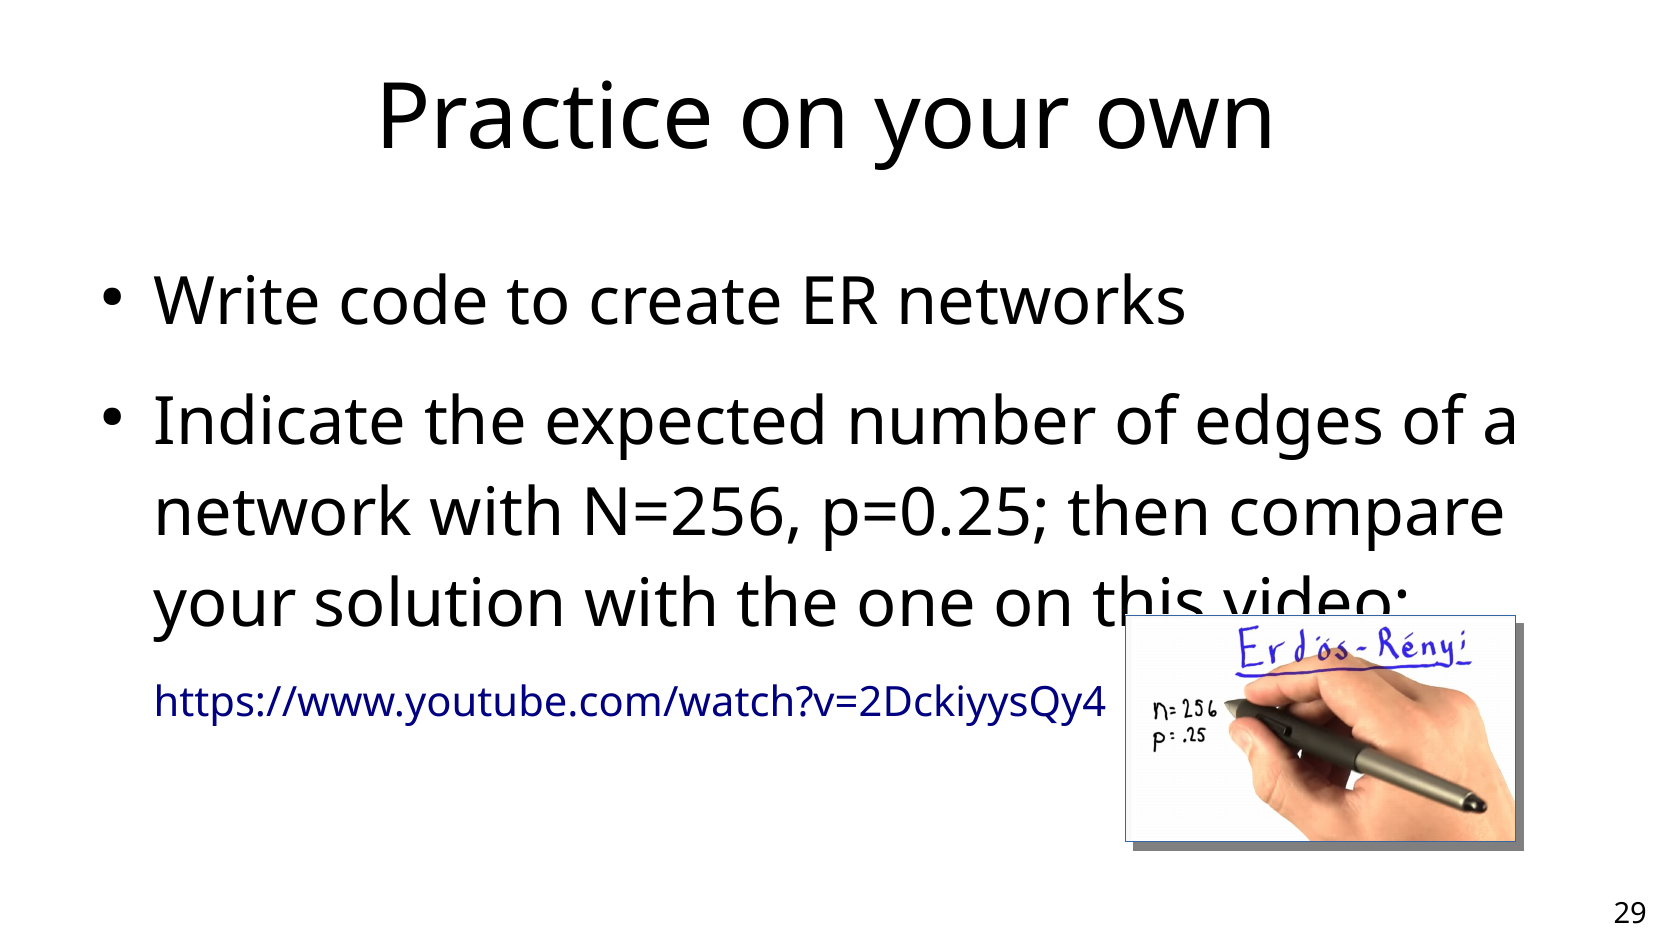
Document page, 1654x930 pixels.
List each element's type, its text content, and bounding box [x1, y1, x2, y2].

picture [1125, 614, 1516, 842]
list Write code to create ER networks Indicate the expected number of edges of a network with N=256, p=0.25; then compare your solution with the one on this video: https://www.youtube.com/watch?v=2DckiyysQy4 [82, 252, 1571, 793]
title Practice on your own [82, 1, 1571, 225]
